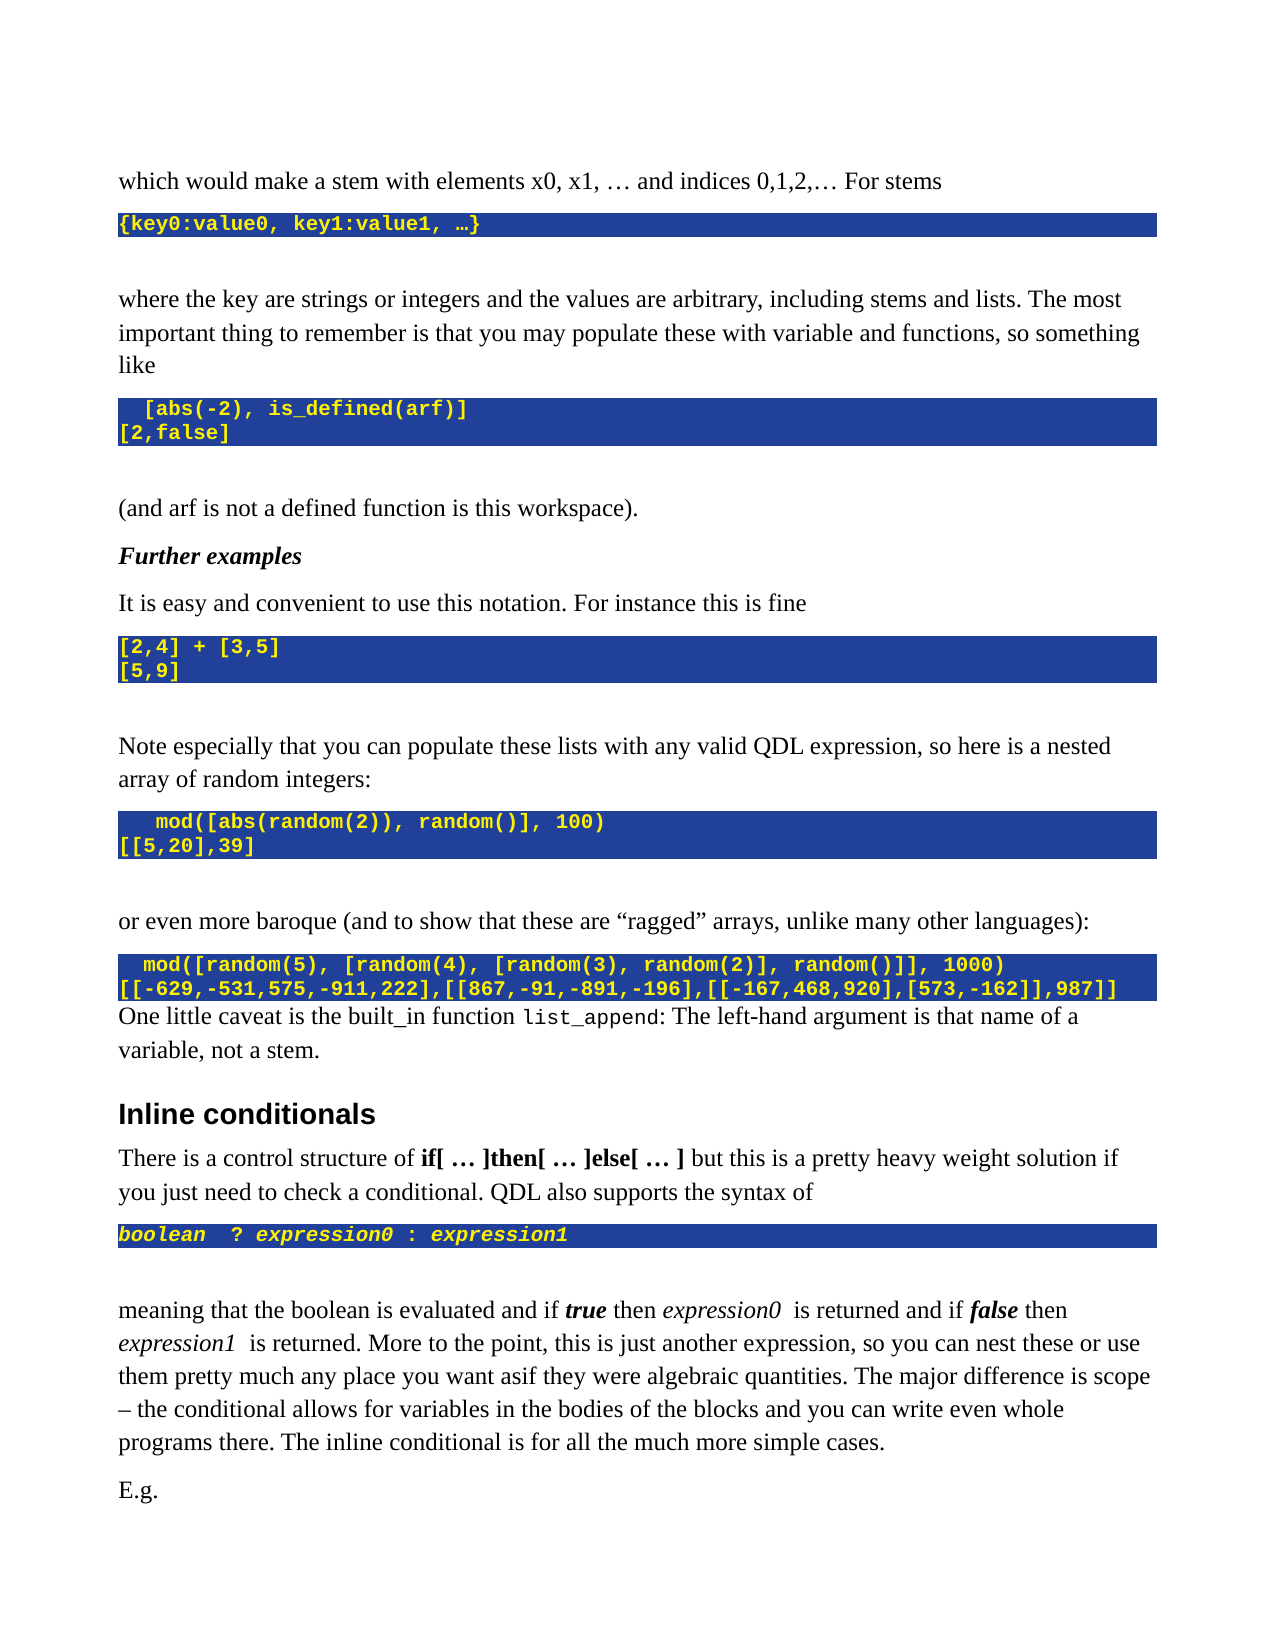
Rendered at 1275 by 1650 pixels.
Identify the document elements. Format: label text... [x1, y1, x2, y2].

subtitle Inline conditionals [118, 1097, 1157, 1131]
text meaning that the boolean is evaluated and if true then expression0 is returned and if false then expression1 is returned. More to the point, this is just another expression, so you can nest these or use them pretty much any place you want asif they were algebraic quantities. The major difference is scope – the conditional allows for variables in the bodies of the blocks and you can write even whole programs there. The inline conditional is for all the much more simple cases. [118, 1295, 1157, 1456]
text It is easy and convenient to use this notation. For instance this is fine [118, 588, 1157, 617]
text [2,4] + [3,5] [118, 636, 1157, 659]
text [abs(-2), is_defined(arf)] [118, 398, 1157, 422]
text mod([random(5), [random(4), [random(3), random(2)], random()]], 1000) [118, 954, 1157, 978]
text [5,9] [118, 659, 1157, 683]
text mod([abs(random(2)), random()], 100) [118, 811, 1157, 835]
text or even more baroque (and to show that these are “ragged” arrays, unlike many other languages): [118, 906, 1157, 935]
text Further examples [118, 541, 1157, 569]
text [[-629,-531,575,-911,222],[[867,-91,-891,-196],[[-167,468,920],[573,-162]],987]] [118, 978, 1157, 1001]
text {key0:value0, key1:value1, …} [118, 213, 1157, 237]
text (and arf is not a defined function is this workspace). [118, 493, 1157, 522]
text boolean ? expression0 : expression1 [118, 1224, 1157, 1248]
text [[5,20],39] [118, 835, 1157, 859]
text Note especially that you can populate these lists with any valid QDL expression, so here is a nested array of random integers: [118, 731, 1157, 793]
text One little caveat is the built_in function list_append: The left-hand argument is that name of a variable, not a stem. [118, 1001, 1157, 1064]
text which would make a stem with elements x0, x1, … and indices 0,1,2,… For stems [118, 166, 1157, 194]
text [2,false] [118, 422, 1157, 446]
text E.g. [118, 1475, 1157, 1504]
text There is a control structure of if[ … ]then[ … ]else[ … ] but this is a pretty heavy weight solution if you just need to check a conditional. QDL also supports the syntax of [118, 1143, 1157, 1205]
text where the key are strings or integers and the values are arbitrary, including stems and lists. The most important thing to remember is that you may populate these with variable and functions, so something like [118, 284, 1157, 379]
